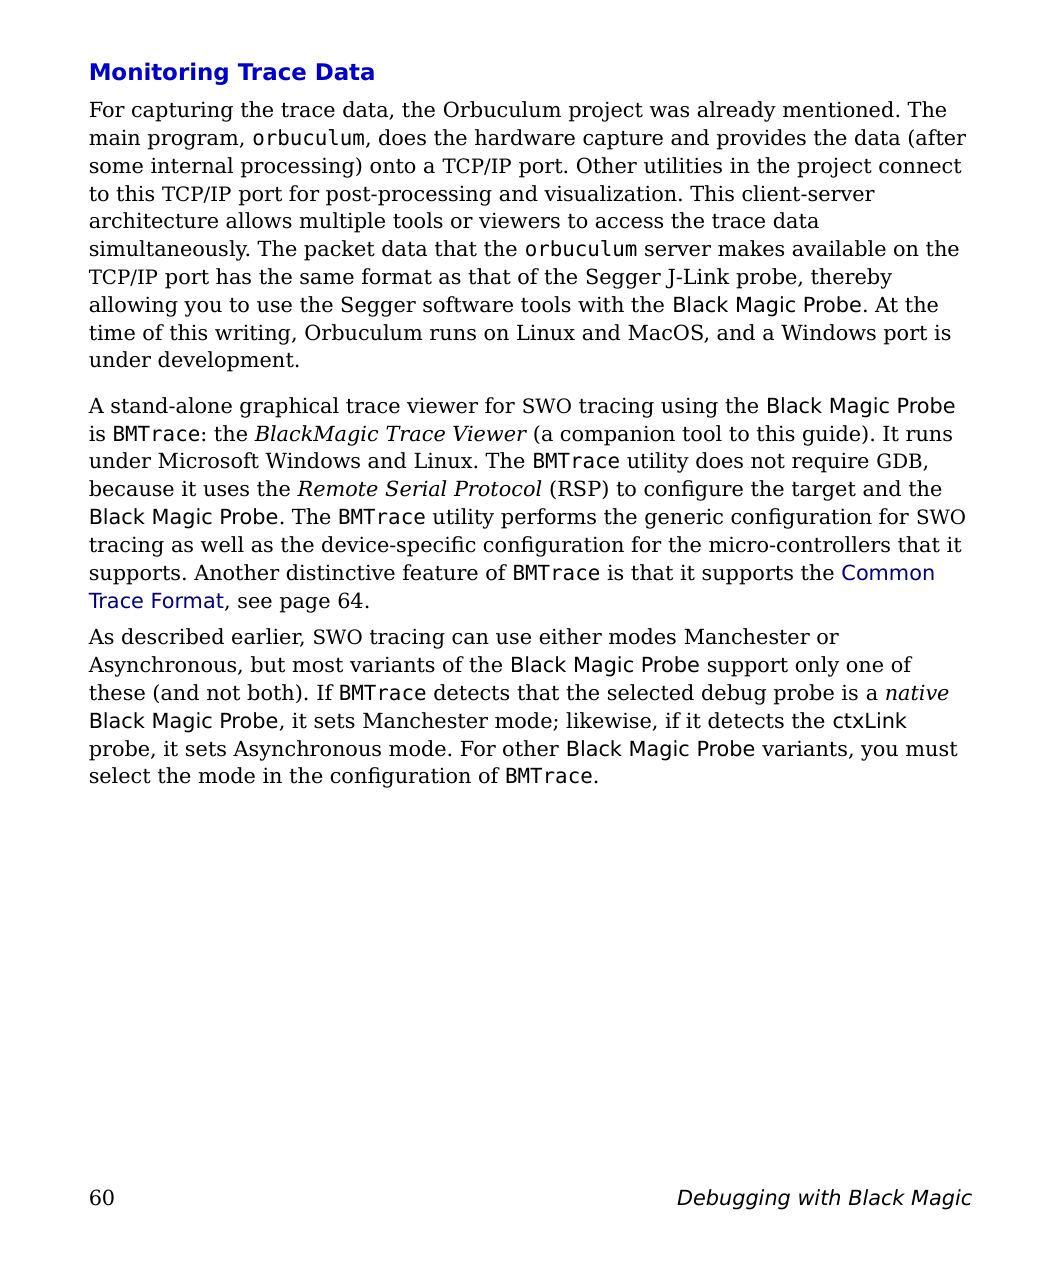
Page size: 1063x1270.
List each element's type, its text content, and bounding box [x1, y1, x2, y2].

subtitle Monitoring Trace Data [88, 59, 974, 86]
text For capturing the trace data, the Orbuculum project was already mentioned. The main program, orbuculum, does the hardware capture and provides the data (after some internal processing) onto a TCP/IP port. Other utilities in the project connect to this TCP/IP port for post-processing and visualization. This client-server architecture allows multiple tools or viewers to access the trace data simultaneously. The packet data that the orbuculum server makes available on the TCP/IP port has the same format as that of the Segger J-Link probe, thereby allowing you to use the Segger software tools with the Black Magic Probe. At the time of this writing, Orbuculum runs on Linux and MacOS, and a Windows port is under development. [88, 98, 974, 373]
text As described earlier, SWO tracing can use either modes Manchester or Asynchronous, but most variants of the Black Magic Probe support only one of these (and not both). If BMTrace detects that the selected debug probe is a native Black Magic Probe, it sets Manchester mode; likewise, if it detects the ctxLink probe, it sets Asynchronous mode. For other Black Magic Probe variants, you must select the mode in the configuration of BMTrace. [88, 625, 974, 789]
text A stand-alone graphical trace viewer for SWO tracing using the Black Magic Probe is BMTrace: the BlackMagic Trace Viewer (a companion tool to this guide). It runs under Microsoft Windows and Linux. The BMTrace utility does not require GDB, because it uses the Remote Serial Protocol (RSP) to configure the target and the Black Magic Probe. The BMTrace utility performs the generic configuration for SWO tracing as well as the device-specific configuration for the micro-controllers that it supports. Another distinctive feature of BMTrace is that it supports the Common Trace Format, see page 62. [88, 394, 974, 613]
